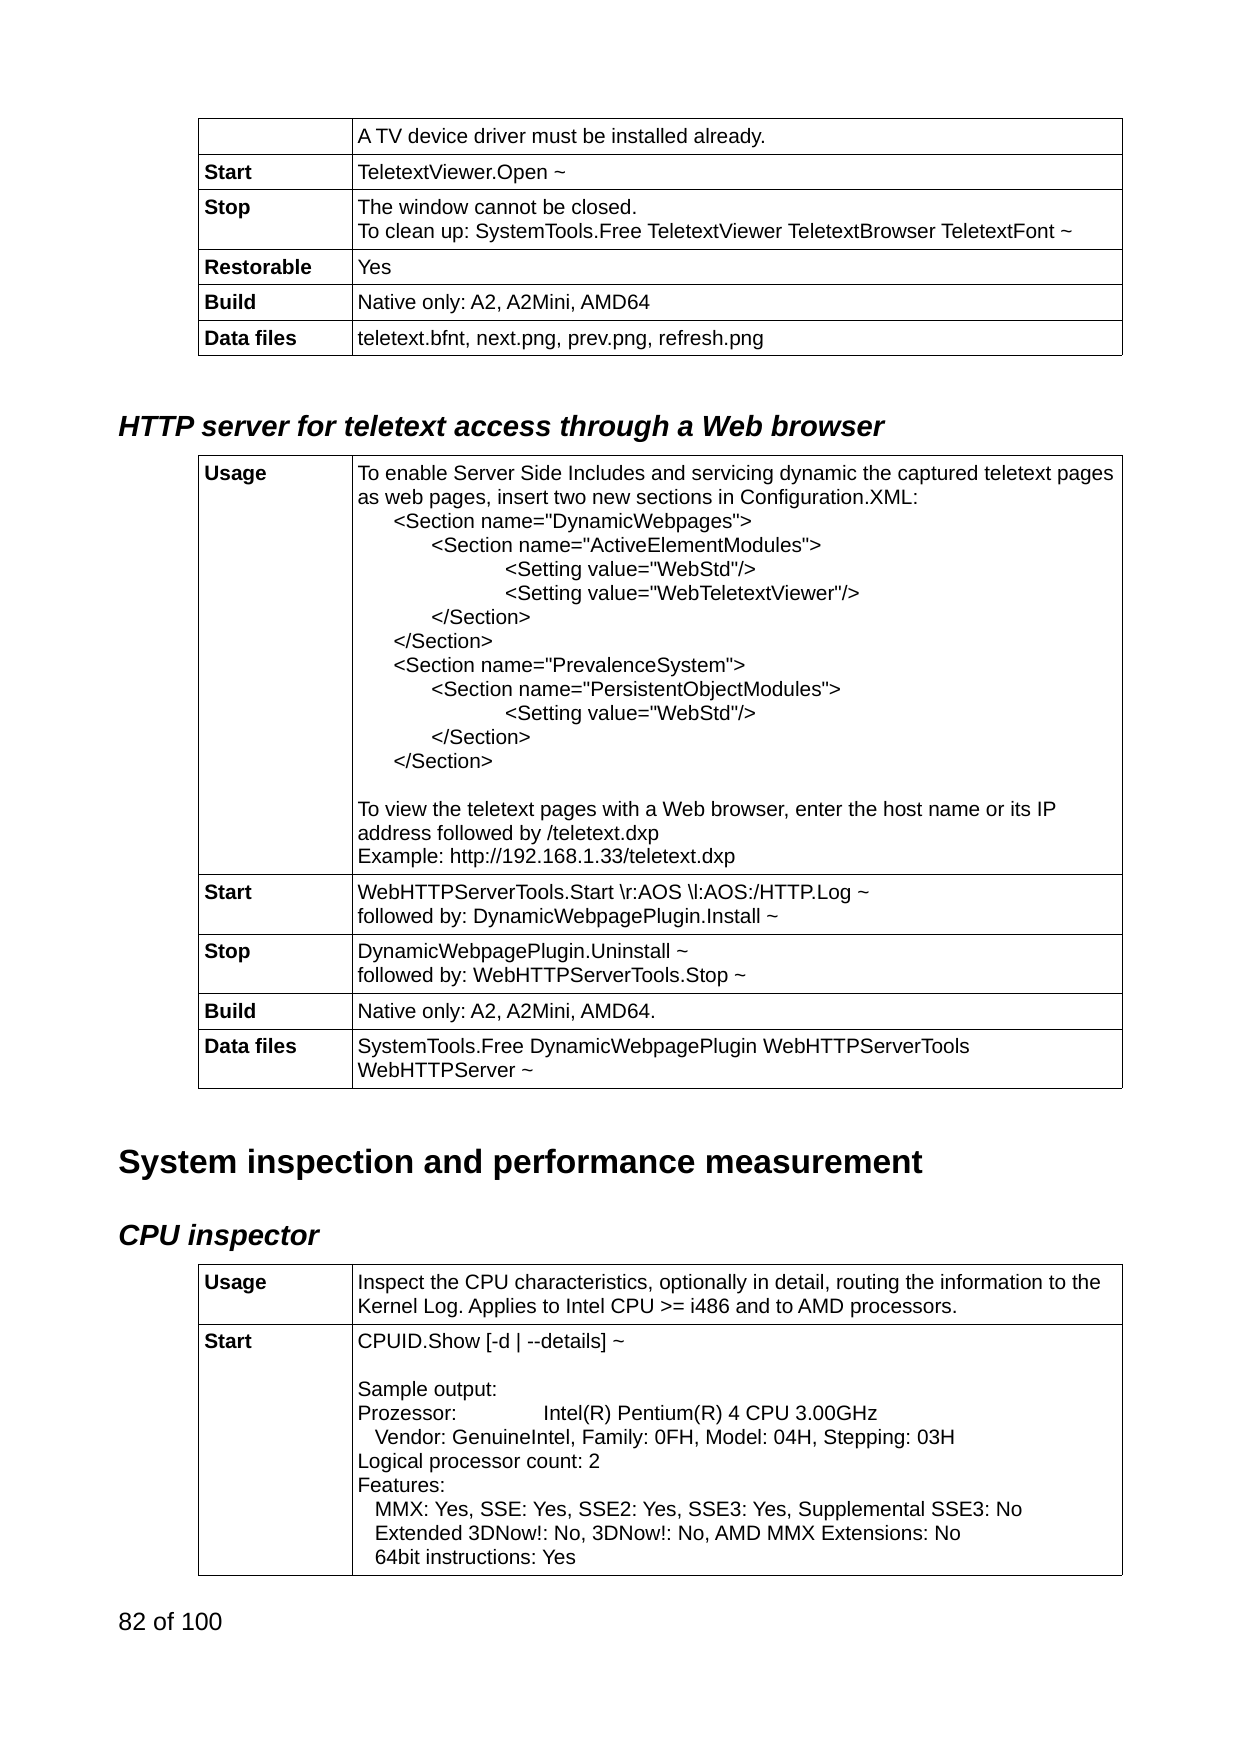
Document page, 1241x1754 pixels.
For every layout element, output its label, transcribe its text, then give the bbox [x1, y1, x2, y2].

table_cell Build [199, 994, 352, 1028]
table_header Usage [199, 1265, 352, 1323]
table_cell Native only: A2, A2Mini, AMD64 [353, 285, 1122, 320]
table_cell Start [199, 1325, 352, 1574]
table_cell Data files [199, 321, 352, 355]
table_cell teletext.bfnt, next.png, prev.png, refresh.png [353, 321, 1122, 355]
table_cell Restorable [199, 250, 352, 284]
table_cell WebHTTPServerTools.Start \r:AOS \l:AOS:/HTTP.Log ~ followed by: DynamicWebpagePlugin.Install ~ [353, 875, 1122, 933]
table_cell Yes [353, 250, 1122, 284]
table_cell Stop [199, 190, 352, 249]
table_cell The window cannot be closed. To clean up: SystemTools.Free TeletextViewer TeletextBrowser TeletextFont ~ [353, 190, 1122, 249]
subtitle HTTP server for teletext access through a Web browser [118, 409, 1122, 443]
table_cell Data files [199, 1030, 352, 1088]
table_cell Start [199, 155, 352, 189]
table_cell TeletextViewer.Open ~ [353, 155, 1122, 189]
table_header A TV device driver must be installed already. [353, 119, 1122, 154]
table_header [199, 119, 352, 154]
table_cell DynamicWebpagePlugin.Uninstall ~ followed by: WebHTTPServerTools.Stop ~ [353, 935, 1122, 993]
subtitle System inspection and performance measurement [118, 1142, 1122, 1180]
table_cell Build [199, 285, 352, 320]
subtitle CPU inspector [118, 1218, 1122, 1251]
table_cell Stop [199, 935, 352, 993]
table_header To enable Server Side Includes and servicing dynamic the captured teletext pages as web pages, insert two new sections in Configuration.XML: <Section name="DynamicWebpages"> <Section name="ActiveElementModules"> <Setting value="WebStd"/> <Setting value="WebTeletextViewer"/> </Section> </Section> <Section name="PrevalenceSystem"> <Section name="PersistentObjectModules"> <Setting value="WebStd"/> </Section> </Section> To view the teletext pages with a Web browser, enter the host name or its IP address followed by /teletext.dxp Example: http://192.168.1.33/teletext.dxp [353, 456, 1122, 874]
table_header Inspect the CPU characteristics, optionally in detail, routing the information to the Kernel Log. Applies to Intel CPU >= i486 and to AMD processors. [353, 1265, 1122, 1323]
table_cell SystemTools.Free DynamicWebpagePlugin WebHTTPServerTools WebHTTPServer ~ [353, 1030, 1122, 1088]
table_cell CPUID.Show [-d | --details] ~ Sample output: Prozessor: Intel(R) Pentium(R) 4 CPU 3.00GHz Vendor: GenuineIntel, Family: 0FH, Model: 04H, Stepping: 03H Logical processor count: 2 Features: MMX: Yes, SSE: Yes, SSE2: Yes, SSE3: Yes, Supplemental SSE3: No Extended 3DNow!: No, 3DNow!: No, AMD MMX Extensions: No 64bit instructions: Yes [353, 1325, 1122, 1574]
table_cell Start [199, 875, 352, 933]
table_header Usage [199, 456, 352, 874]
table_cell Native only: A2, A2Mini, AMD64. [353, 994, 1122, 1028]
